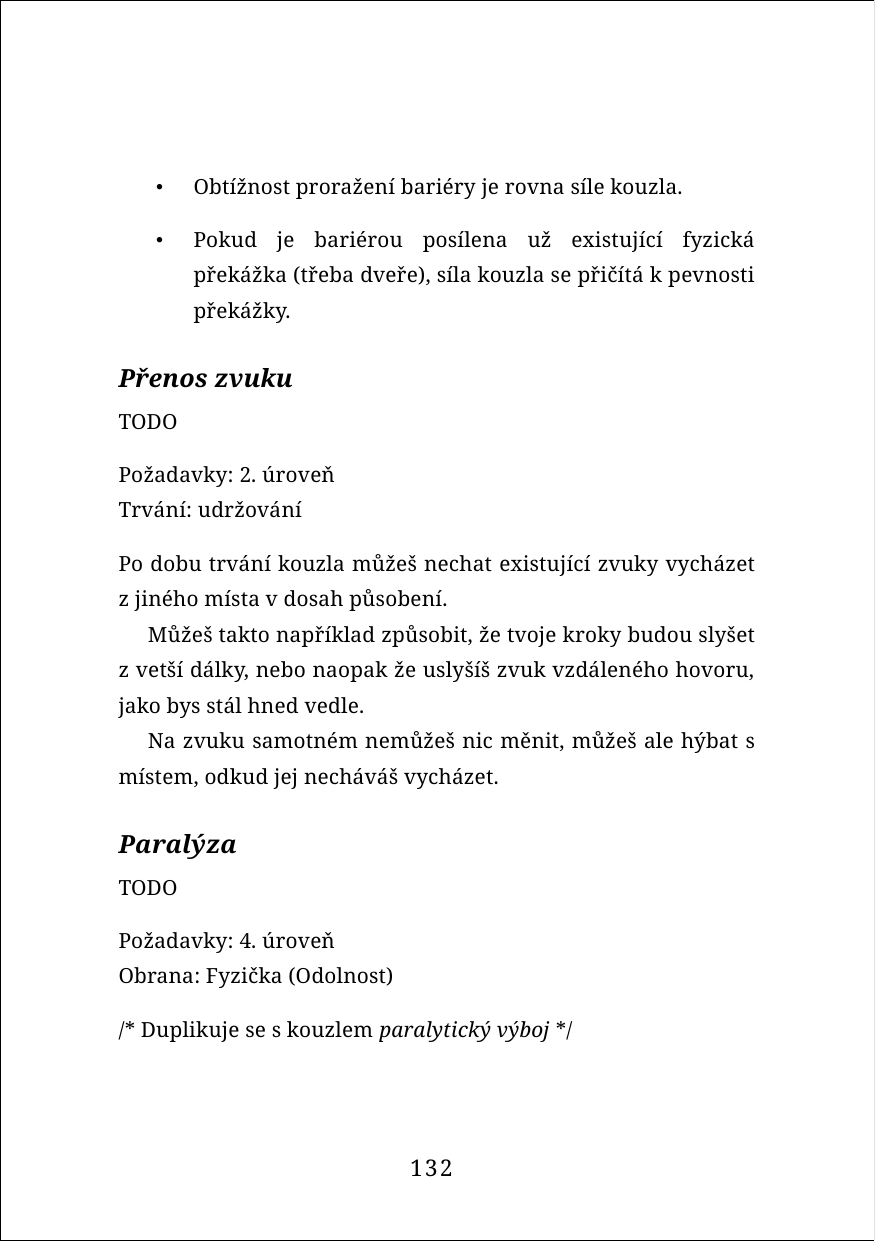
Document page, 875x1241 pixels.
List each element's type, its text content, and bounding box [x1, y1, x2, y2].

text Požadavky: 2. úroveň Trvání: udržování [118, 460, 756, 524]
text Po dobu trvání kouzla můžeš nechat existující zvuky vycházet z jiného místa v dosah působení. Můžeš takto například způsobit, že tvoje kroky budou slyšet z vetší dálky, nebo naopak že uslyšíš zvuk vzdáleného hovoru, jako bys stál hned vedle. Na zvuku samotném nemůžeš nic měnit, můžeš ale hýbat s místem, odkud jej necháváš vycházet. [118, 549, 756, 790]
subtitle Přenos zvuku [118, 361, 756, 395]
text /* Duplikuje se s kouzlem paralytický výboj */ [118, 1015, 756, 1043]
text Požadavky: 4. úroveň Obrana: Fyzička (Odolnost) [118, 926, 756, 990]
list Pokud je bariérou posílena už existující fyzická překážka (třeba dveře), síla kouzla se přičítá k pevnosti překážky. [156, 225, 756, 324]
text TODO [118, 407, 756, 435]
list Obtížnost proražení bariéry je rovna síle kouzla. [156, 172, 756, 200]
subtitle Paralýza [118, 827, 756, 861]
text TODO [118, 873, 756, 901]
